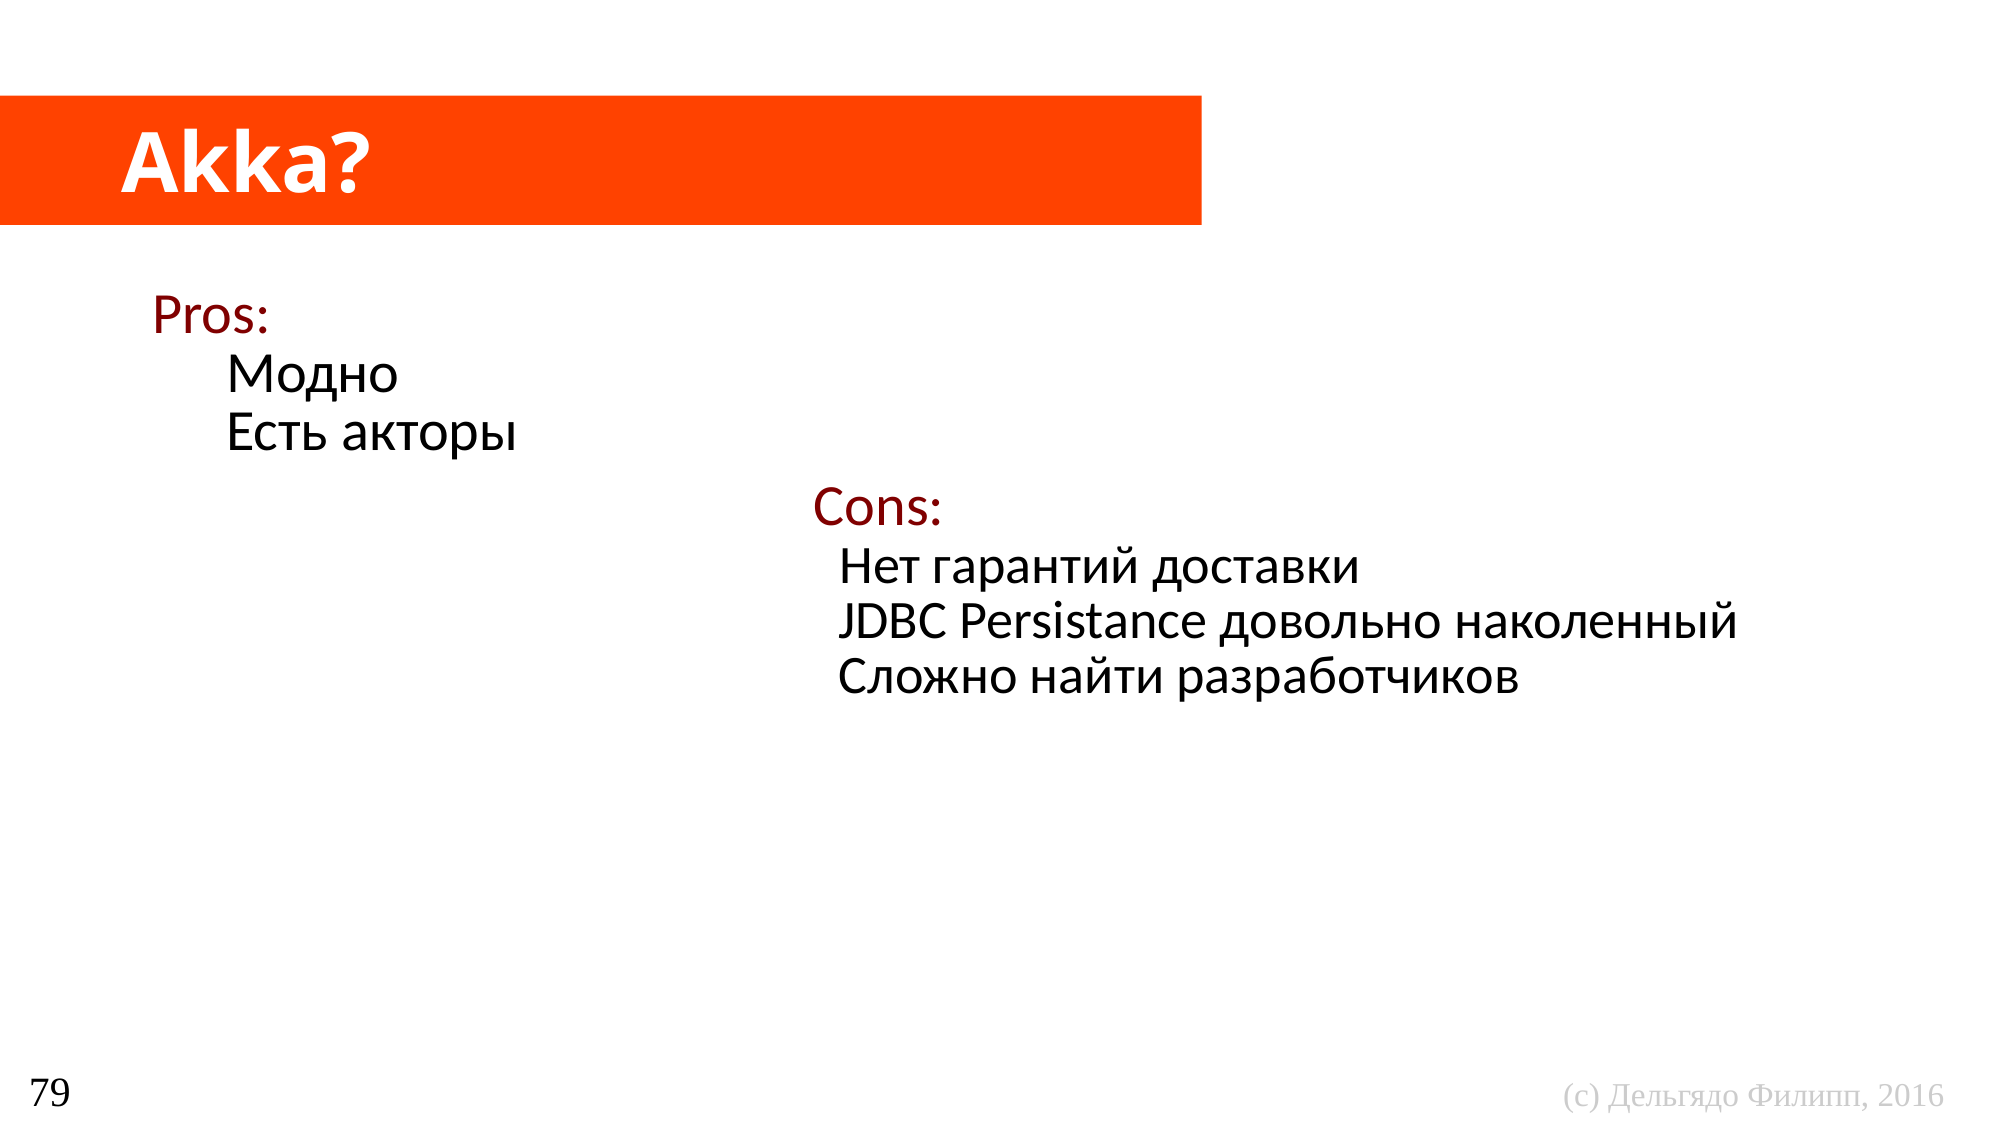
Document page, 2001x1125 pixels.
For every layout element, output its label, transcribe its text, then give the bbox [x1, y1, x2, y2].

list Pros: Модно Есть акторы [137, 282, 798, 1014]
title Akka? [0, 95, 1202, 225]
list Cons: Нет гарантий доставки JDBC Persistance довольно наколенный Сложно найти разработчиков [798, 282, 1796, 1014]
